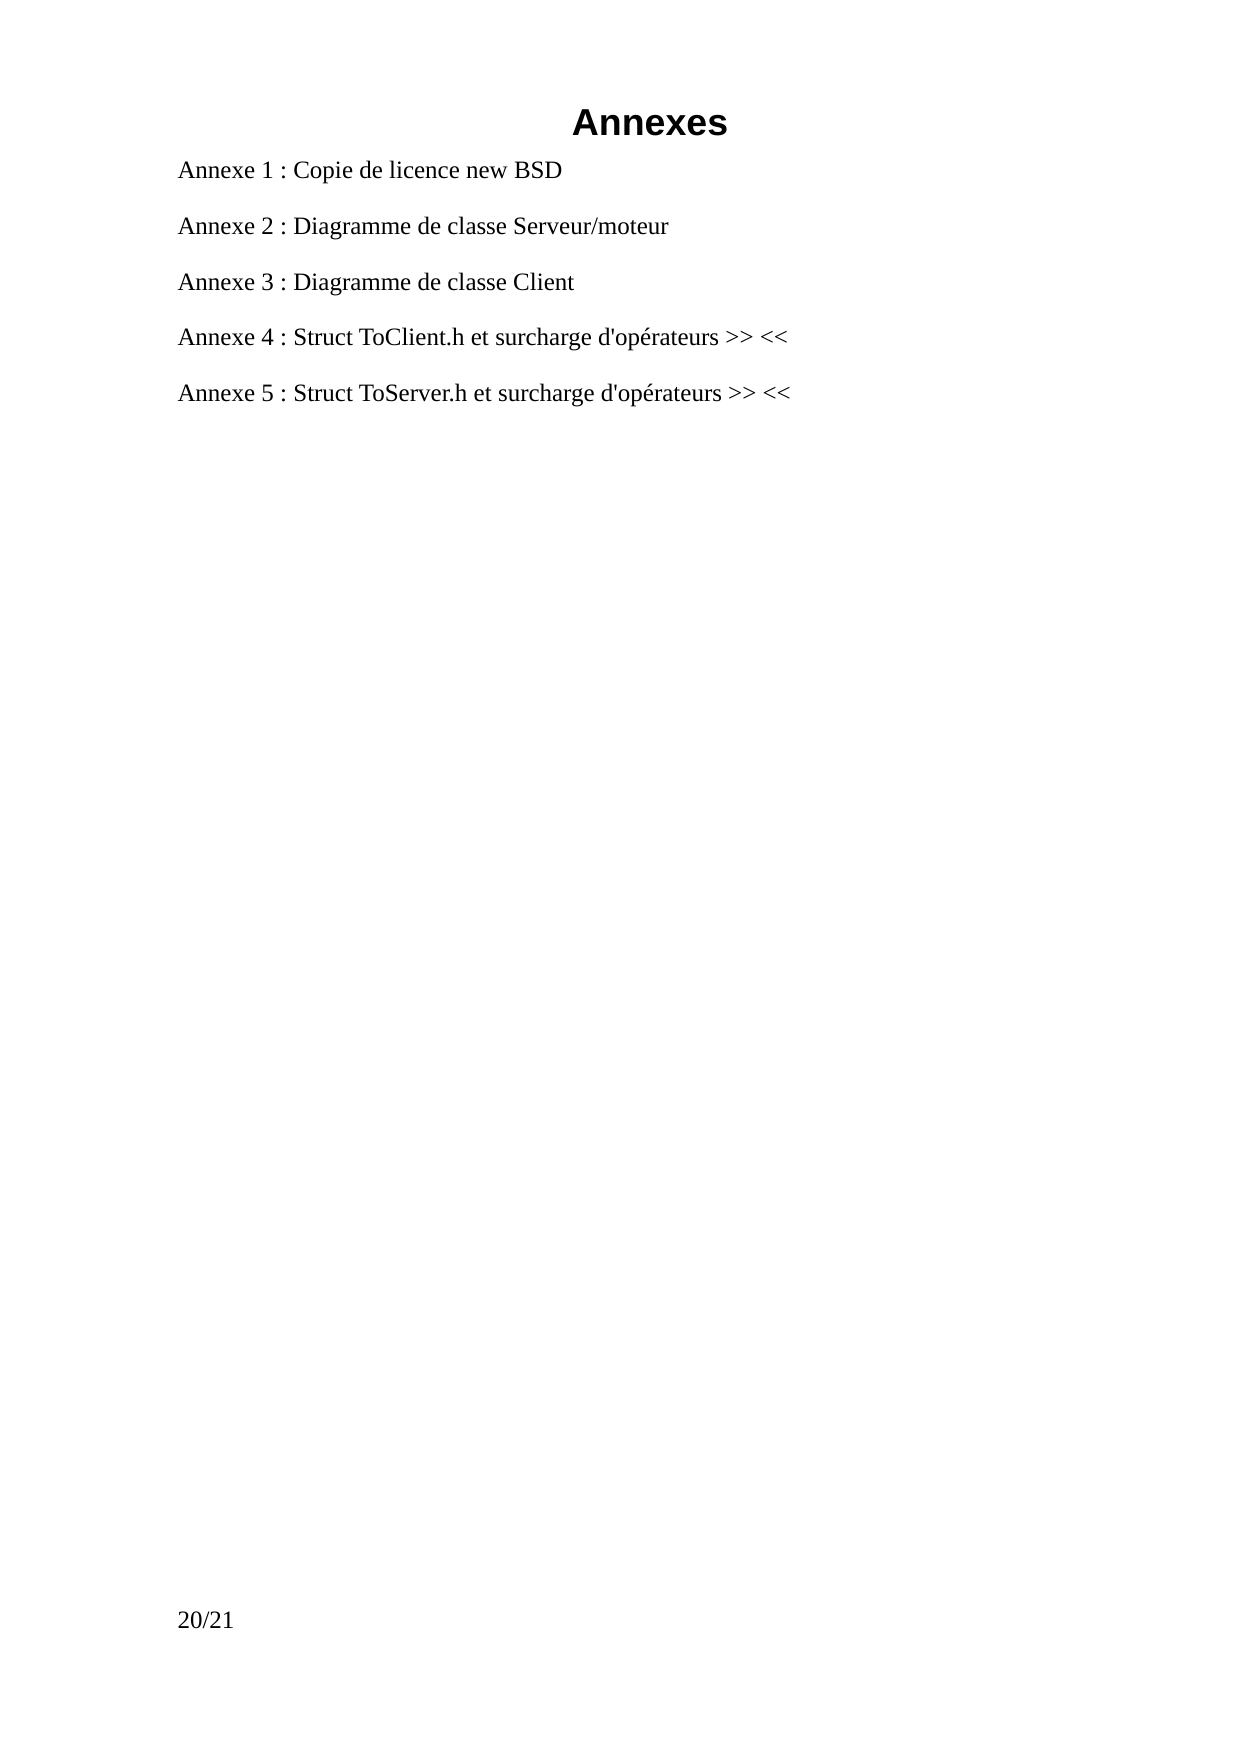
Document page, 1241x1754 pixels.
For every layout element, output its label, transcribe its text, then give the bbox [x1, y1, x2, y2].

text Annexe 2 : Diagramme de classe Serveur/moteur [177, 211, 1122, 240]
subtitle Annexes [177, 100, 1122, 143]
text Annexe 5 : Struct ToServer.h et surcharge d'opérateurs >> << [177, 378, 1122, 407]
text Annexe 4 : Struct ToClient.h et surcharge d'opérateurs >> << [177, 322, 1122, 351]
text Annexe 1 : Copie de licence new BSD [177, 156, 1122, 184]
text Annexe 3 : Diagramme de classe Client [177, 267, 1122, 296]
